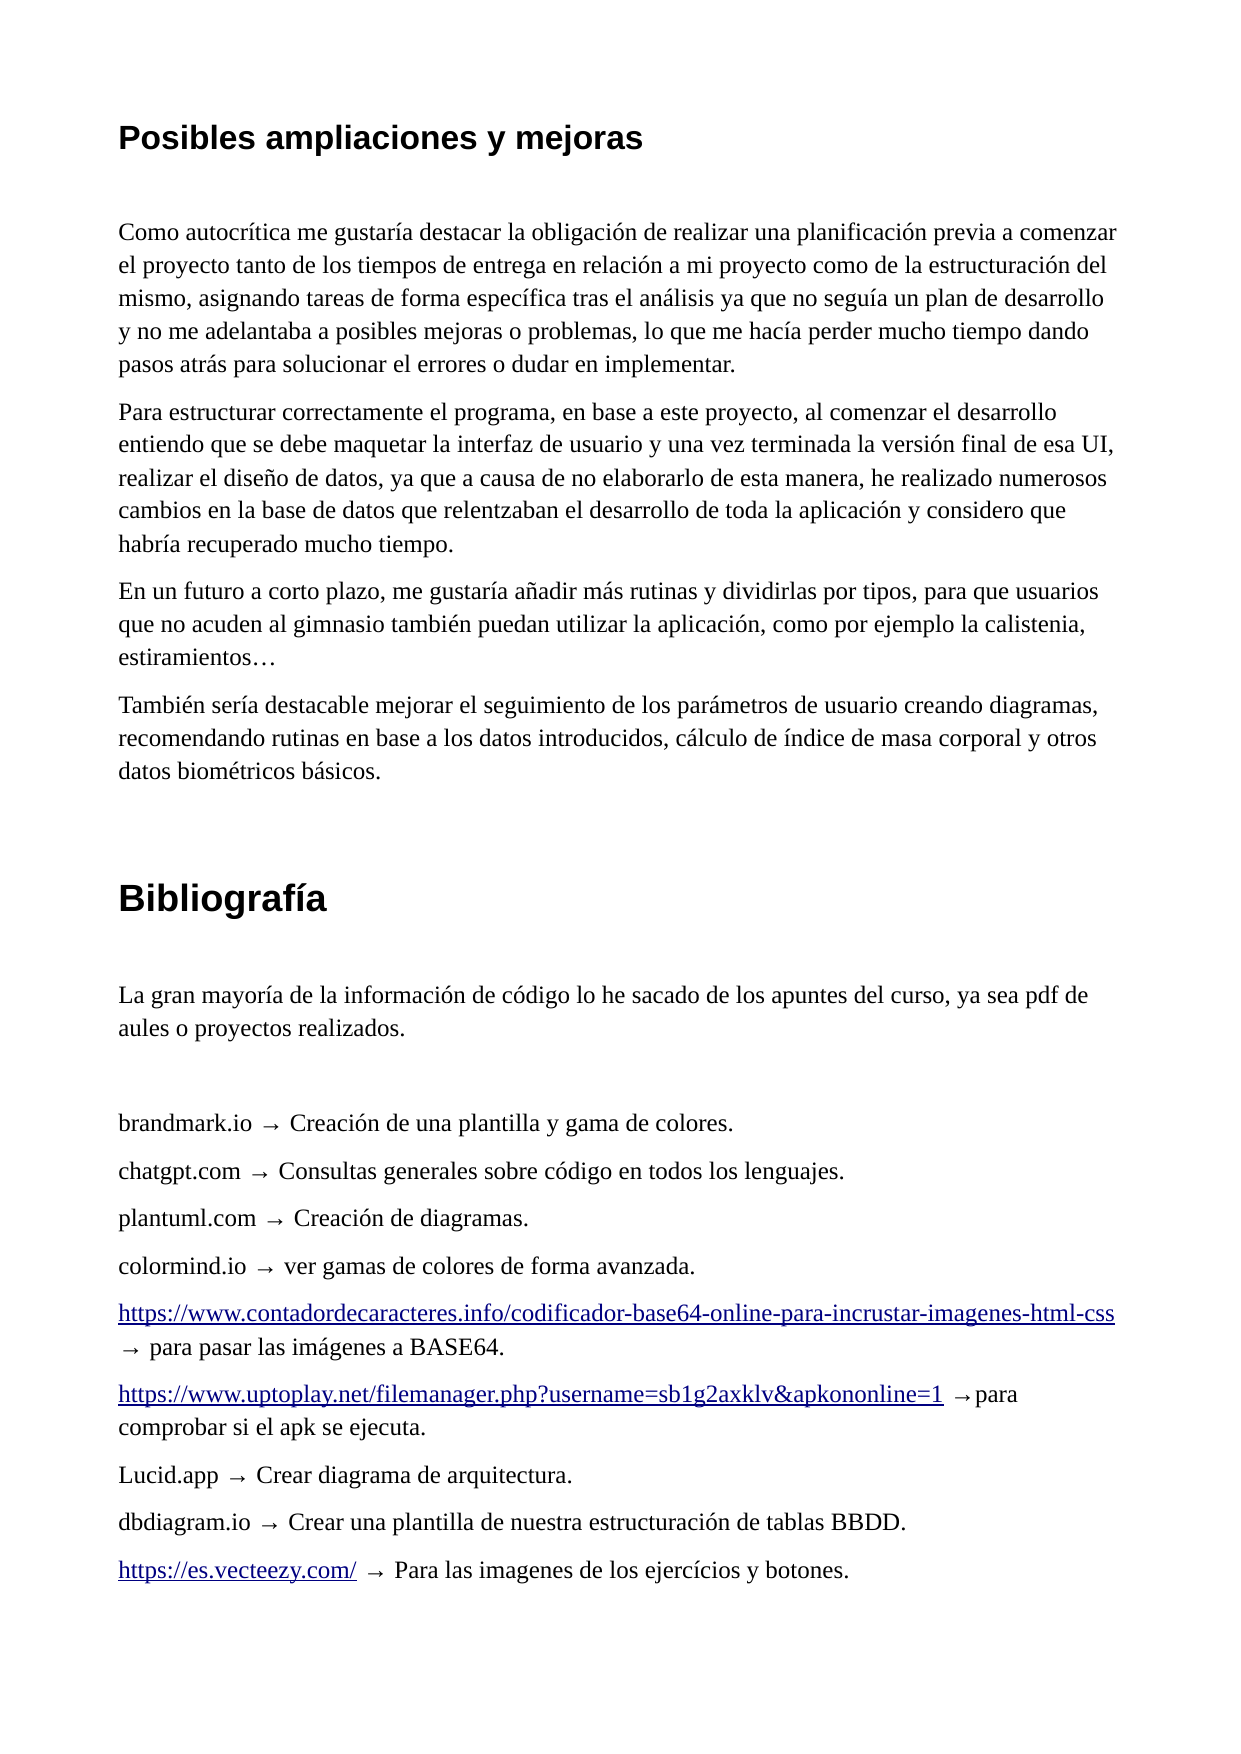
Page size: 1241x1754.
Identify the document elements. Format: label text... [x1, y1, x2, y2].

text https://www.uptoplay.net/filemanager.php?username=sb1g2axklv&apkononline=1 →para comprobar si el apk se ejecuta. [118, 1379, 1122, 1441]
text https://www.contadordecaracteres.info/codificador-base64-online-para-incrustar-imagenes-html-css → para pasar las imágenes a BASE64. [118, 1298, 1122, 1360]
text brandmark.io → Creación de una plantilla y gama de colores. [118, 1108, 1122, 1137]
text chatgpt.com → Consultas generales sobre código en todos los lenguajes. [118, 1156, 1122, 1184]
text Lucid.app → Crear diagrama de arquitectura. [118, 1460, 1122, 1488]
text La gran mayoría de la información de código lo he sacado de los apuntes del curso, ya sea pdf de aules o proyectos realizados. [118, 980, 1122, 1042]
text plantuml.com → Creación de diagramas. [118, 1203, 1122, 1232]
text En un futuro a corto plazo, me gustaría añadir más rutinas y dividirlas por tipos, para que usuarios que no acuden al gimnasio también puedan utilizar la aplicación, como por ejemplo la calistenia, estiramientos… [118, 576, 1122, 671]
text Como autocrítica me gustaría destacar la obligación de realizar una planificación previa a comenzar el proyecto tanto de los tiempos de entrega en relación a mi proyecto como de la estructuración del mismo, asignando tareas de forma específica tras el análisis ya que no seguía un plan de desarrollo y no me adelantaba a posibles mejoras o problemas, lo que me hacía perder mucho tiempo dando pasos atrás para solucionar el errores o dudar en implementar. [118, 217, 1122, 378]
subtitle Posibles ampliaciones y mejoras [118, 118, 1122, 157]
text También sería destacable mejorar el seguimiento de los parámetros de usuario creando diagramas, recomendando rutinas en base a los datos introducidos, cálculo de índice de masa corporal y otros datos biométricos básicos. [118, 690, 1122, 785]
text Para estructurar correctamente el programa, en base a este proyecto, al comenzar el desarrollo entiendo que se debe maquetar la interfaz de usuario y una vez terminada la versión final de esa UI, realizar el diseño de datos, ya que a causa de no elaborarlo de esta manera, he realizado numerosos cambios en la base de datos que relentzaban el desarrollo de toda la aplicación y considero que habría recuperado mucho tiempo. [118, 397, 1122, 557]
text colormind.io → ver gamas de colores de forma avanzada. [118, 1251, 1122, 1280]
text https://es.vecteezy.com/ → Para las imagenes de los ejercícios y botones. [118, 1555, 1122, 1584]
subtitle Bibliografía [118, 876, 1122, 920]
text dbdiagram.io → Crear una plantilla de nuestra estructuración de tablas BBDD. [118, 1507, 1122, 1536]
